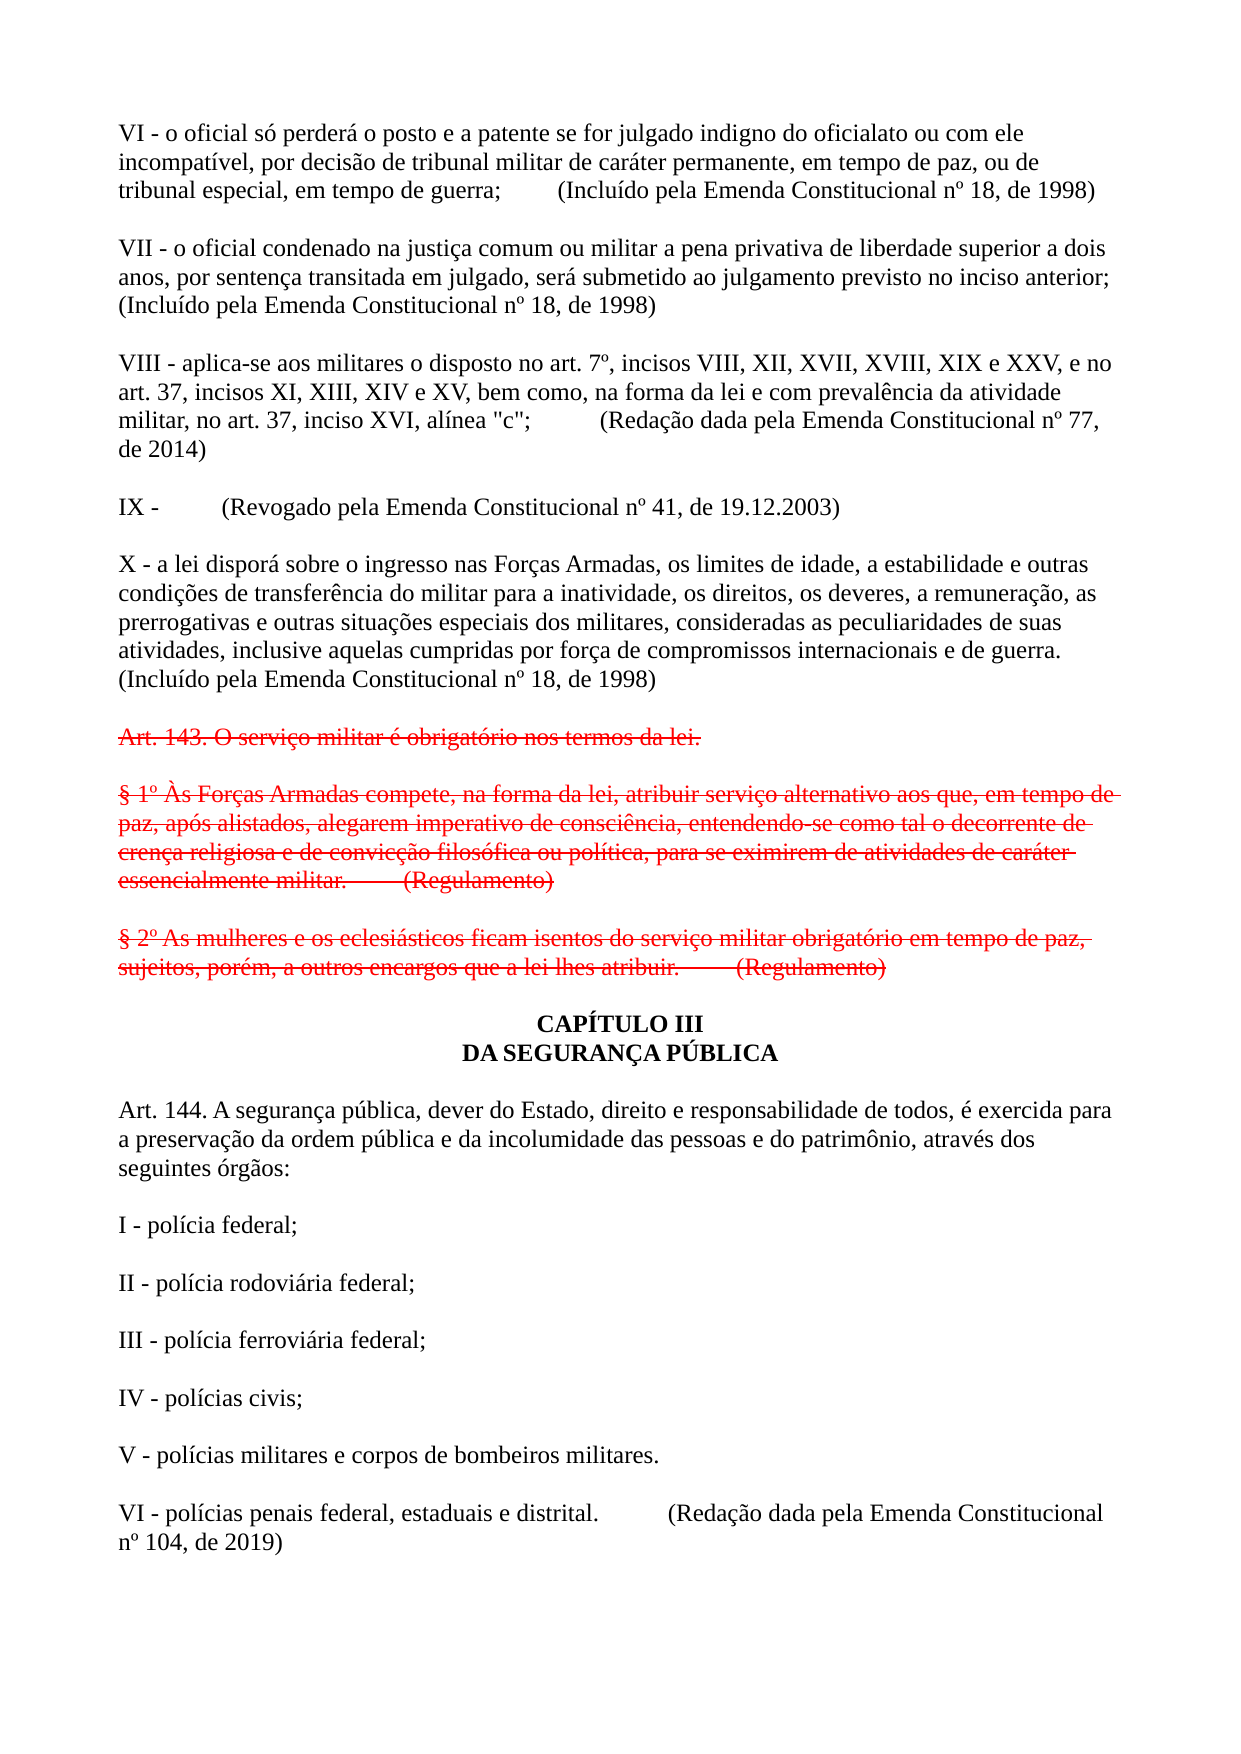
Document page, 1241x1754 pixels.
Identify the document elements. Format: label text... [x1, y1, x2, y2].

text VII - o oficial condenado na justiça comum ou militar a pena privativa de liberdade superior a dois anos, por sentença transitada em julgado, será submetido ao julgamento previsto no inciso anterior; (Incluído pela Emenda Constitucional nº 18, de 1998) [118, 233, 1122, 319]
text § 2º As mulheres e os eclesiásticos ficam isentos do serviço militar obrigatório em tempo de paz, sujeitos, porém, a outros encargos que a lei lhes atribuir. (Regulamento) [118, 923, 1122, 981]
text II - polícia rodoviária federal; [118, 1268, 1122, 1297]
text X - a lei disporá sobre o ingresso nas Forças Armadas, os limites de idade, a estabilidade e outras condições de transferência do militar para a inatividade, os direitos, os deveres, a remuneração, as prerrogativas e outras situações especiais dos militares, consideradas as peculiaridades de suas atividades, inclusive aquelas cumpridas por força de compromissos internacionais e de guerra. (Incluído pela Emenda Constitucional nº 18, de 1998) [118, 549, 1122, 693]
text DA SEGURANÇA PÚBLICA [118, 1038, 1122, 1067]
text CAPÍTULO III [118, 1009, 1122, 1038]
text IX - (Revogado pela Emenda Constitucional nº 41, de 19.12.2003) [118, 492, 1122, 521]
text VI - polícias penais federal, estaduais e distrital. (Redação dada pela Emenda Constitucional nº 104, de 2019) [118, 1498, 1122, 1556]
text Art. 143. O serviço militar é obrigatório nos termos da lei. [118, 722, 1122, 751]
text § 1º Às Forças Armadas compete, na forma da lei, atribuir serviço alternativo aos que, em tempo de paz, após alistados, alegarem imperativo de consciência, entendendo-se como tal o decorrente de crença religiosa e de convicção filosófica ou política, para se eximirem de atividades de caráter essencialmente militar. (Regulamento) [118, 779, 1122, 894]
text VIII - aplica-se aos militares o disposto no art. 7º, incisos VIII, XII, XVII, XVIII, XIX e XXV, e no art. 37, incisos XI, XIII, XIV e XV, bem como, na forma da lei e com prevalência da atividade militar, no art. 37, inciso XVI, alínea "c"; (Redação dada pela Emenda Constitucional nº 77, de 2014) [118, 348, 1122, 463]
text III - polícia ferroviária federal; [118, 1326, 1122, 1354]
text V - polícias militares e corpos de bombeiros militares. [118, 1441, 1122, 1469]
text I - polícia federal; [118, 1211, 1122, 1239]
text IV - polícias civis; [118, 1383, 1122, 1412]
text VI - o oficial só perderá o posto e a patente se for julgado indigno do oficialato ou com ele incompatível, por decisão de tribunal militar de caráter permanente, em tempo de paz, ou de tribunal especial, em tempo de guerra; (Incluído pela Emenda Constitucional nº 18, de 1998) [118, 118, 1122, 204]
text Art. 144. A segurança pública, dever do Estado, direito e responsabilidade de todos, é exercida para a preservação da ordem pública e da incolumidade das pessoas e do patrimônio, através dos seguintes órgãos: [118, 1096, 1122, 1182]
